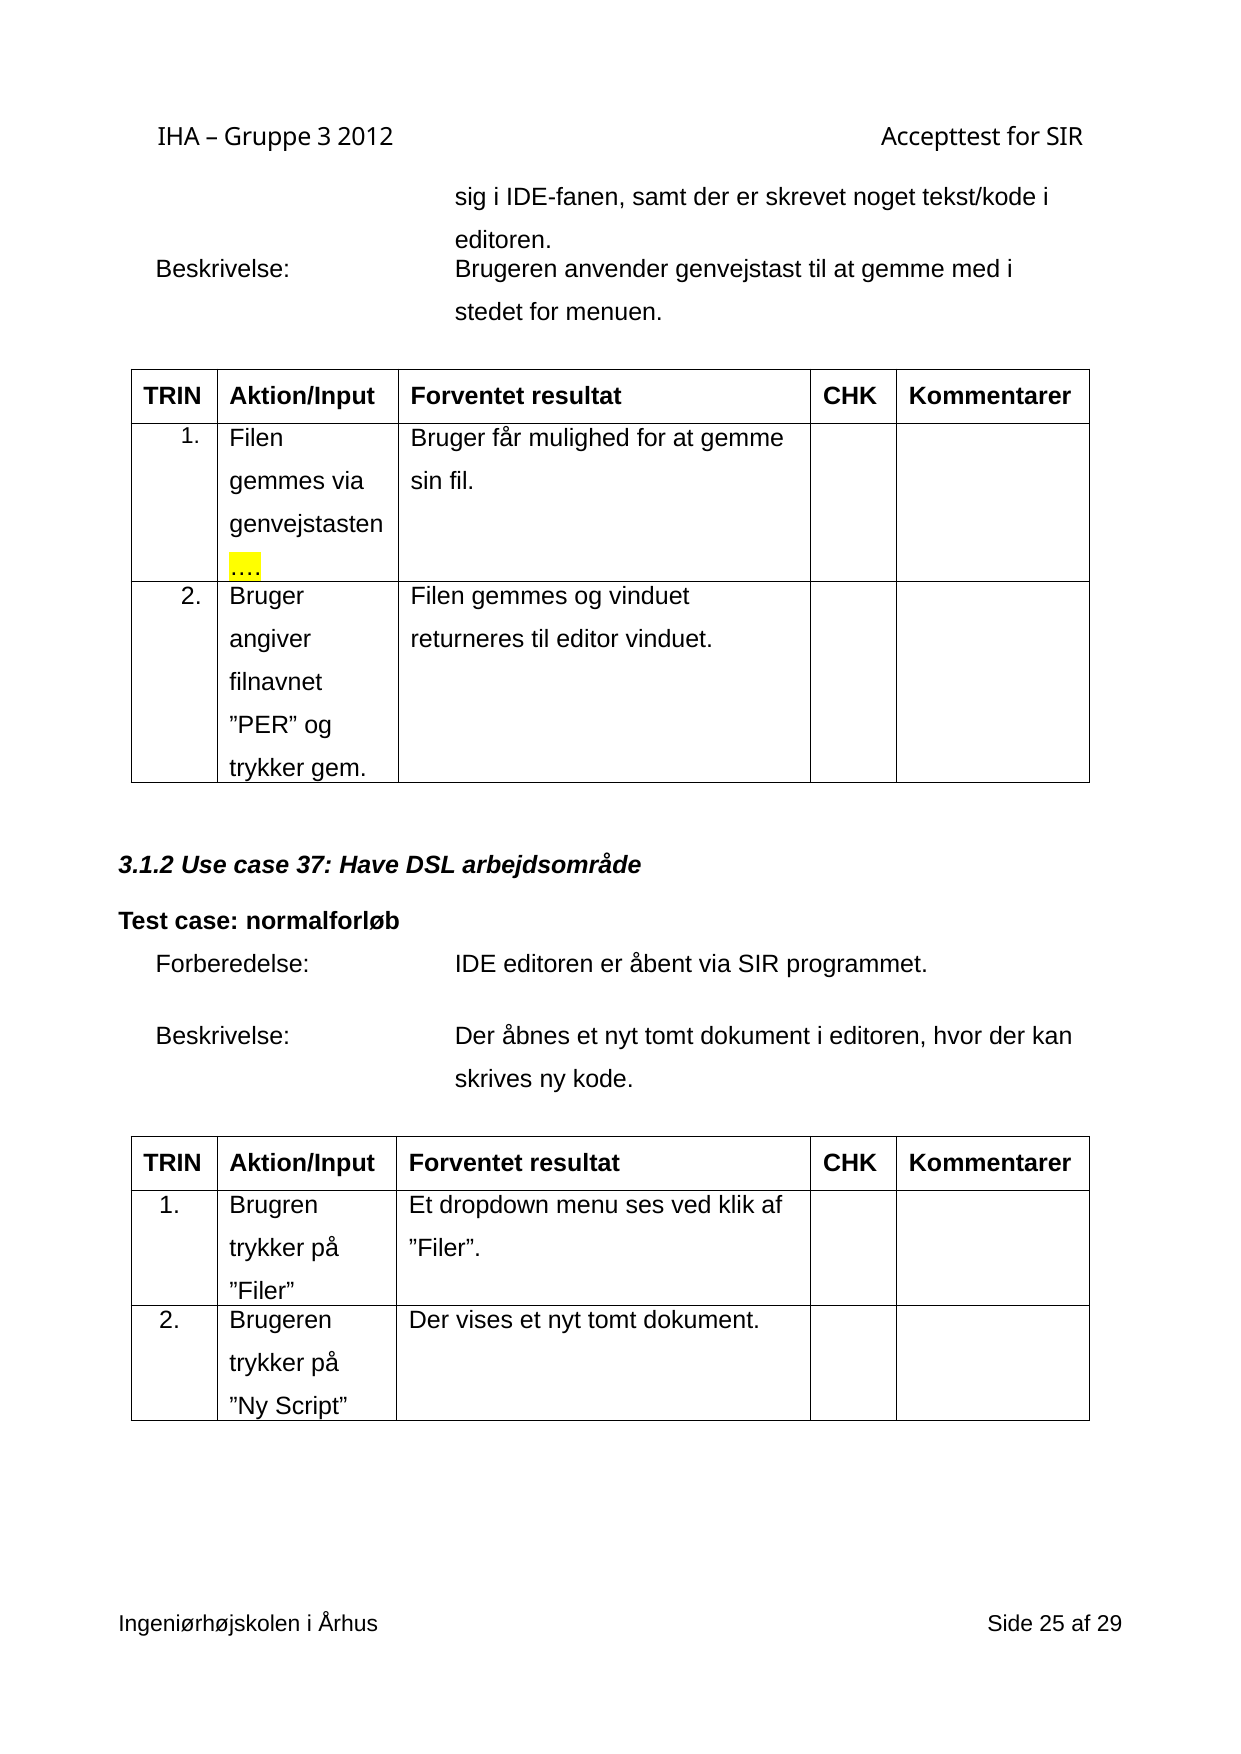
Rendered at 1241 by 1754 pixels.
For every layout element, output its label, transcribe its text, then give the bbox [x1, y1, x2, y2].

table_header sig i IDE-fanen, samt der er skrevet noget tekst/kode i editoren. [443, 182, 1089, 253]
subtitle 3.1.2 Use case 37: Have DSL arbejdsområde [118, 850, 1122, 879]
table_header Kommentarer [897, 1137, 1089, 1190]
table_header Aktion/Input [218, 1137, 396, 1190]
table_cell [132, 424, 217, 581]
table_cell [897, 1306, 1089, 1420]
table_cell [132, 1306, 217, 1420]
table_cell Bruger får mulighed for at gemme sin fil. [399, 424, 810, 581]
table_header TRIN [132, 370, 217, 422]
table_cell Brugeren anvender genvejstast til at gemme med i stedet for menuen. [443, 254, 1089, 325]
table_cell [811, 1306, 896, 1420]
table_cell Beskrivelse: [144, 1021, 443, 1093]
table_cell Beskrivelse: [144, 254, 443, 325]
table_header IDE editoren er åbent via SIR programmet. [443, 949, 1089, 1021]
table_cell [897, 582, 1089, 782]
table_cell Filen gemmes via genvejstasten …. [218, 424, 398, 581]
table_header Forventet resultat [397, 1137, 810, 1190]
table_cell [897, 424, 1089, 581]
table_header CHK [811, 1137, 896, 1190]
table_cell Der åbnes et nyt tomt dokument i editoren, hvor der kan skrives ny kode. [443, 1021, 1089, 1093]
table_header Kommentarer [897, 370, 1089, 422]
table_cell [132, 1191, 217, 1305]
table_header CHK [811, 370, 896, 422]
table_header Forberedelse: [144, 949, 443, 1021]
table_cell [132, 582, 217, 782]
table_cell Brugeren trykker på ”Ny Script” [218, 1306, 396, 1420]
table_cell [811, 424, 896, 581]
table_header Aktion/Input [218, 370, 398, 422]
table_cell Der vises et nyt tomt dokument. [397, 1306, 810, 1420]
table_cell Filen gemmes og vinduet returneres til editor vinduet. [399, 582, 810, 782]
table_cell [811, 582, 896, 782]
table_cell Bruger angiver filnavnet ”PER” og trykker gem. [218, 582, 398, 782]
table_cell Et dropdown menu ses ved klik af ”Filer”. [397, 1191, 810, 1305]
table_header [144, 182, 443, 253]
text Test case: normalforløb [118, 906, 1122, 934]
table_header Forventet resultat [399, 370, 810, 422]
table_cell [811, 1191, 896, 1305]
table_cell [897, 1191, 1089, 1305]
table_header TRIN [132, 1137, 217, 1190]
table_cell Brugren trykker på ”Filer” [218, 1191, 396, 1305]
